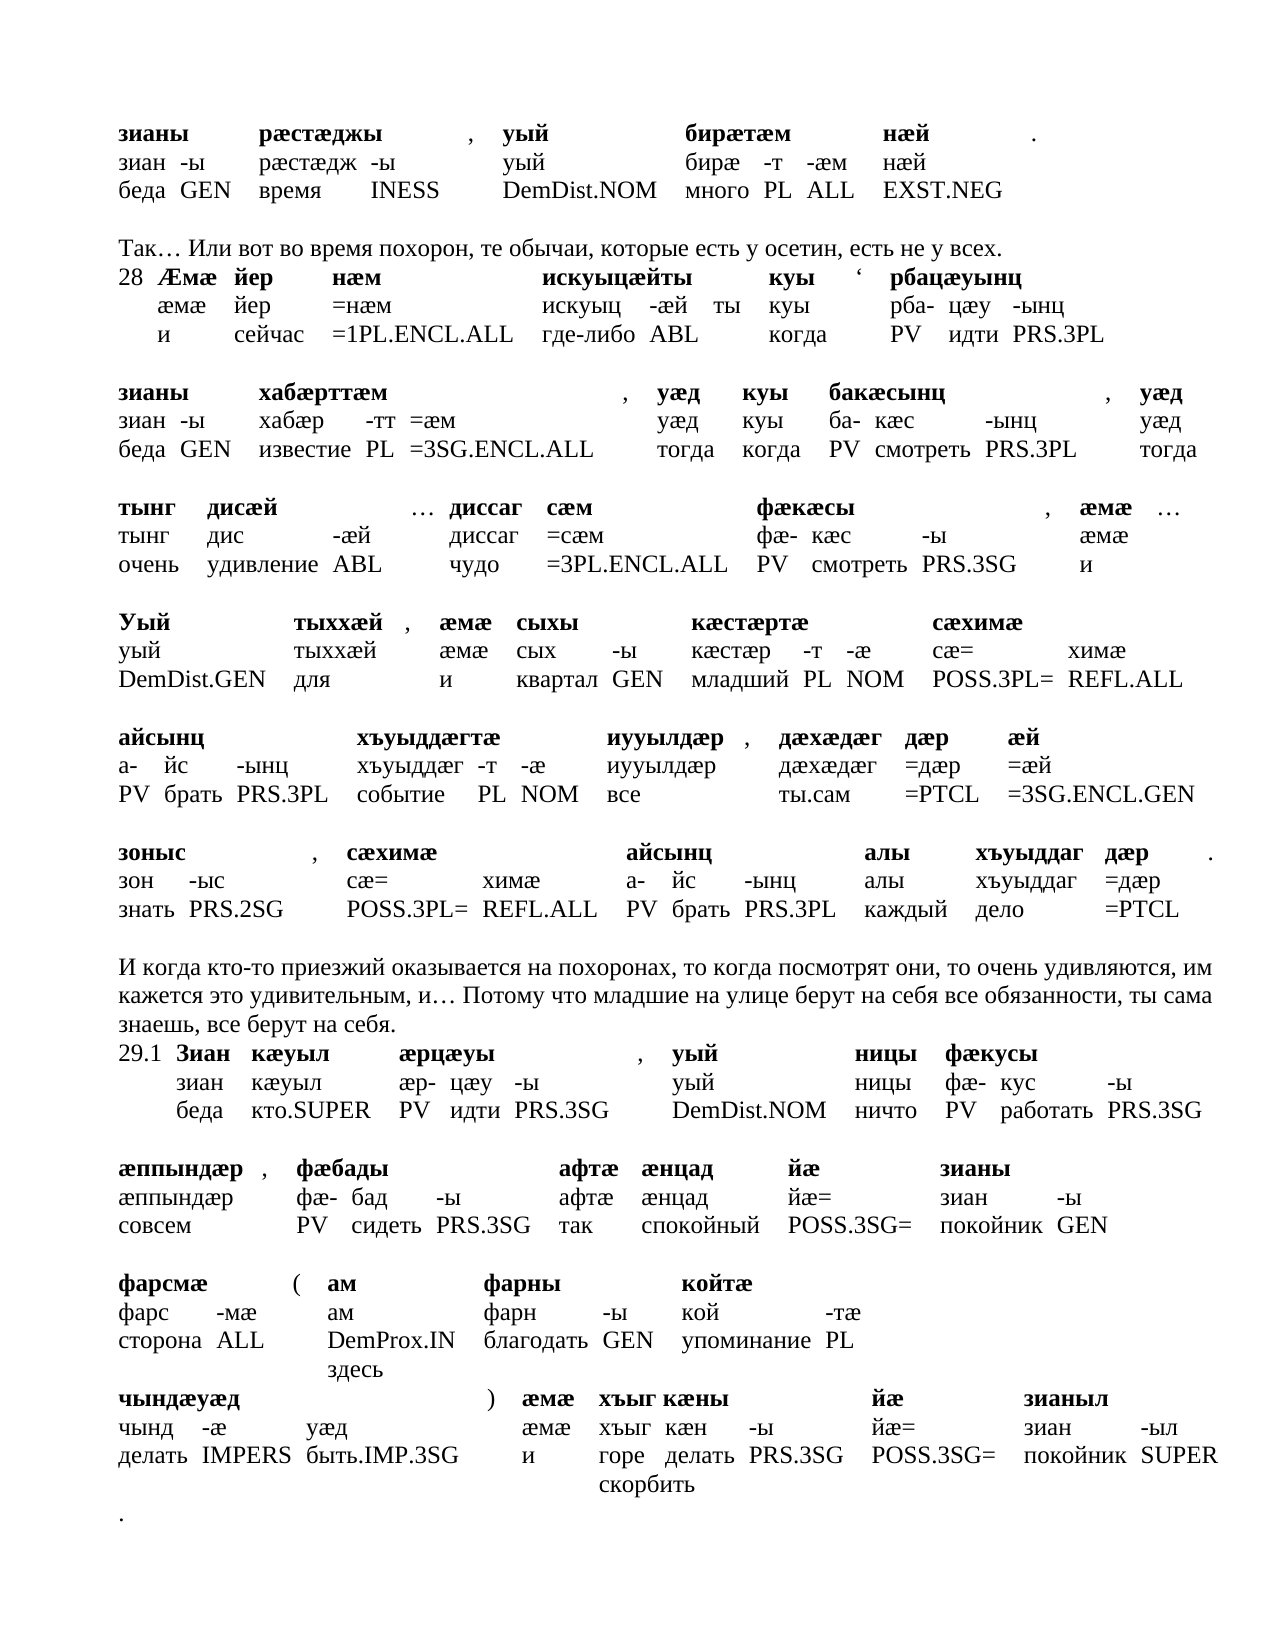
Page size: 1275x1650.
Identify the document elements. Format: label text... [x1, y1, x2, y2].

text =PTCL [1104, 894, 1180, 923]
text -ы [180, 406, 231, 434]
text PV [756, 549, 798, 578]
text а- [626, 866, 658, 894]
text спокойный [641, 1211, 760, 1239]
text уæд [657, 377, 728, 406]
text йер [234, 262, 318, 291]
text PRS.3SG [748, 1441, 844, 1469]
text ALL [216, 1326, 265, 1354]
text æй [1007, 722, 1209, 751]
text -ы [514, 1067, 609, 1096]
text идти [450, 1096, 500, 1124]
text куы [768, 262, 841, 291]
text æмæ [522, 1412, 571, 1441]
text кæн [665, 1412, 735, 1441]
text -ынц [1012, 291, 1105, 319]
text уæд [1139, 406, 1197, 434]
text æр- [398, 1067, 436, 1096]
text -æй [649, 291, 699, 319]
text -мæ [216, 1297, 265, 1326]
text тогда [657, 434, 714, 463]
text сæхимæ [932, 607, 1198, 636]
text быть.IMP.3SG [306, 1441, 459, 1469]
text зиан [118, 406, 166, 434]
text работать [1000, 1096, 1093, 1124]
text когда [768, 319, 827, 348]
text много [685, 176, 749, 204]
text где-либо [542, 319, 635, 348]
text 28 [118, 262, 143, 291]
text алы [864, 837, 962, 866]
text æмæ [522, 1383, 585, 1412]
text фæ- [756, 521, 798, 549]
text тыххæй [294, 636, 377, 664]
text . [118, 1498, 139, 1527]
text бирæтæм [685, 118, 869, 147]
text сæхимæ [346, 837, 612, 866]
text куы [768, 291, 827, 319]
text и [522, 1441, 571, 1469]
text йæ [871, 1383, 1010, 1412]
text PL [825, 1326, 861, 1354]
text рæстæдж [259, 147, 357, 176]
text =æм [409, 406, 594, 434]
text кæс [874, 406, 971, 434]
text иууылдæр [607, 722, 730, 751]
text -т [763, 147, 793, 176]
text GEN [602, 1326, 654, 1354]
text , [261, 1153, 282, 1182]
text иууылдæр [607, 751, 716, 779]
text =PTCL [904, 779, 980, 808]
text афтæ [559, 1153, 627, 1182]
text квартал [516, 664, 598, 693]
text и [157, 319, 206, 348]
text =3SG.ENCL.GEN [1007, 779, 1195, 808]
text ABL [649, 319, 699, 348]
text здесь [327, 1354, 469, 1383]
text зиан [940, 1182, 1043, 1211]
text благодать [483, 1326, 588, 1354]
text куы [742, 377, 815, 406]
text сæ= [346, 866, 468, 894]
text для [294, 664, 377, 693]
text PV [890, 319, 934, 348]
text беда [176, 1096, 223, 1124]
text , [622, 377, 643, 406]
text нæй [883, 147, 1003, 176]
text -ыл [1140, 1412, 1218, 1441]
text кто.SUPER [251, 1096, 371, 1124]
text -æй [332, 521, 383, 549]
text PRS.3PL [985, 434, 1077, 463]
text ты [713, 291, 741, 319]
text -æм [806, 147, 855, 176]
text кæстæр [691, 636, 789, 664]
text дисæй [207, 492, 396, 521]
text PRS.3PL [236, 779, 329, 808]
text PL [803, 664, 832, 693]
text POSS.3PL= [932, 664, 1054, 693]
text все [607, 779, 716, 808]
text бакæсынц [828, 377, 1091, 406]
text =3PL.ENCL.ALL [546, 549, 729, 578]
text йер [234, 291, 304, 319]
text брать [672, 894, 730, 923]
text æмæ [1079, 521, 1128, 549]
text известие [259, 434, 352, 463]
text и [1079, 549, 1128, 578]
text PRS.3PL [744, 894, 837, 923]
text EXST.NEG [883, 176, 1003, 204]
text -ы [370, 147, 440, 176]
text рба- [890, 291, 934, 319]
text химæ [482, 866, 598, 894]
text бад [351, 1182, 422, 1211]
text =3SG.ENCL.ALL [409, 434, 594, 463]
text событие [357, 779, 464, 808]
text смотреть [811, 549, 908, 578]
text дæхæдæг [779, 722, 891, 751]
text PV [626, 894, 658, 923]
text совсем [118, 1211, 234, 1239]
text сæ= [932, 636, 1054, 664]
text чындæуæд [118, 1383, 473, 1412]
text фарс [118, 1297, 202, 1326]
text -ы [436, 1182, 531, 1211]
text дæр [1104, 837, 1194, 866]
text дело [975, 894, 1077, 923]
text младший [691, 664, 789, 693]
text -ынц [236, 751, 329, 779]
text удивление [207, 549, 319, 578]
text DemDist.NOM [502, 176, 657, 204]
text POSS.3SG= [788, 1211, 912, 1239]
text афтæ [559, 1182, 614, 1211]
text идти [948, 319, 999, 348]
text PL [477, 779, 507, 808]
text йæ= [871, 1412, 996, 1441]
text йс [164, 751, 223, 779]
text æнцад [641, 1153, 774, 1182]
text PV [398, 1096, 436, 1124]
text ничто [854, 1096, 917, 1124]
text -ыс [189, 866, 284, 894]
text рæстæджы [259, 118, 454, 147]
text йæ= [788, 1182, 912, 1211]
text PRS.3SG [436, 1211, 531, 1239]
text нæй [883, 118, 1017, 147]
text хъуыддæг [357, 751, 464, 779]
text цæу [948, 291, 999, 319]
text каждый [864, 894, 948, 923]
text кæс [811, 521, 908, 549]
text хабæр [259, 406, 352, 434]
text дæр [904, 722, 994, 751]
text ABL [332, 549, 383, 578]
text алы [864, 866, 948, 894]
text PRS.3SG [922, 549, 1017, 578]
text уæд [657, 406, 714, 434]
text … [410, 492, 435, 521]
text =æй [1007, 751, 1195, 779]
text IMPERS [202, 1441, 292, 1469]
text æмæ [1079, 492, 1142, 521]
text зон [118, 866, 175, 894]
text зианы [118, 118, 245, 147]
text время [259, 176, 357, 204]
text æппындæр [118, 1182, 234, 1211]
text æмæ [157, 291, 206, 319]
text хъыг кæны [598, 1383, 858, 1412]
text смотреть [874, 434, 971, 463]
text куы [742, 406, 801, 434]
text фæ- [945, 1067, 986, 1096]
text сейчас [234, 319, 304, 348]
text , [1044, 492, 1066, 521]
text -ы [1057, 1182, 1108, 1211]
text , [744, 722, 765, 751]
text =нæм [332, 291, 514, 319]
text когда [742, 434, 801, 463]
text DemProx.IN [327, 1326, 456, 1354]
text PRS.3SG [1107, 1096, 1202, 1124]
text диссаг [449, 492, 533, 521]
text айсынц [626, 837, 850, 866]
text уый [118, 636, 266, 664]
text так [559, 1211, 614, 1239]
text GEN [180, 176, 231, 204]
text фарсмæ [118, 1268, 278, 1297]
text REFL.ALL [1068, 664, 1184, 693]
text фарн [483, 1297, 588, 1326]
text И когда кто-то приезжий оказывается на похоронах, то когда посмотрят они, то очень удивляются, им кажется это удивительным, и… Потому что младшие на улице берут на себя все обязанности, ты сама знаешь, все берут на себя. [118, 952, 1249, 1038]
text йæ [788, 1153, 926, 1182]
text скорбить [598, 1469, 858, 1498]
text фæкусы [945, 1038, 1216, 1067]
text , [637, 1038, 658, 1067]
text =дæр [904, 751, 980, 779]
text бирæ [685, 147, 749, 176]
text DemDist.GEN [118, 664, 266, 693]
text искуыцæйты [542, 262, 755, 291]
text ницы [854, 1038, 931, 1067]
text брать [164, 779, 223, 808]
text PV [945, 1096, 986, 1124]
text рбацæуынц [890, 262, 1119, 291]
text -æ [202, 1412, 292, 1441]
text сидеть [351, 1211, 422, 1239]
text ам [327, 1268, 469, 1297]
text REFL.ALL [482, 894, 598, 923]
text зианыл [1024, 1383, 1232, 1412]
text Æмæ [157, 262, 220, 291]
text ба- [828, 406, 861, 434]
text хъуыддаг [975, 866, 1077, 894]
text ( [292, 1268, 313, 1297]
text и [439, 664, 488, 693]
text фæбады [296, 1153, 545, 1182]
text чудо [449, 549, 519, 578]
text кус [1000, 1067, 1093, 1096]
text сыхы [516, 607, 677, 636]
text -тæ [825, 1297, 861, 1326]
text хъыг [598, 1412, 651, 1441]
text ) [487, 1383, 508, 1412]
text тыххæй [294, 607, 391, 636]
text сæм [546, 492, 743, 521]
text сых [516, 636, 598, 664]
text уæд [306, 1412, 459, 1441]
text -ы [180, 147, 231, 176]
text GEN [612, 664, 663, 693]
text делать [665, 1441, 735, 1469]
text -ы [748, 1412, 844, 1441]
text -ынц [985, 406, 1077, 434]
text чынд [118, 1412, 188, 1441]
text упоминание [681, 1326, 811, 1354]
text INESS [370, 176, 440, 204]
text æрцæуы [398, 1038, 623, 1067]
text дис [207, 521, 319, 549]
text PV [118, 779, 150, 808]
text -ынц [744, 866, 837, 894]
text =1PL.ENCL.ALL [332, 319, 514, 348]
text -т [803, 636, 832, 664]
text уый [502, 147, 657, 176]
text . [1207, 837, 1228, 866]
text æмæ [439, 636, 488, 664]
text делать [118, 1441, 188, 1469]
text æмæ [439, 607, 502, 636]
text кæстæртæ [691, 607, 918, 636]
text уый [672, 1067, 827, 1096]
text -ы [1107, 1067, 1202, 1096]
text PRS.3SG [514, 1096, 609, 1124]
text æппындæр [118, 1153, 248, 1182]
text знать [118, 894, 175, 923]
text SUPER [1140, 1441, 1218, 1469]
text NOM [846, 664, 904, 693]
text -ы [922, 521, 1017, 549]
text хабæрттæм [259, 377, 608, 406]
text тынг [118, 521, 179, 549]
text , [404, 607, 425, 636]
text PL [365, 434, 396, 463]
text NOM [521, 779, 579, 808]
text зианы [940, 1153, 1122, 1182]
text -ы [602, 1297, 654, 1326]
text искуыц [542, 291, 635, 319]
text покойник [1024, 1441, 1127, 1469]
text -æ [521, 751, 579, 779]
text уæд [1139, 377, 1211, 406]
text а- [118, 751, 150, 779]
text . [1031, 118, 1052, 147]
text тынг [118, 492, 193, 521]
text PL [763, 176, 793, 204]
text -т [477, 751, 507, 779]
text дæхæдæг [779, 751, 877, 779]
text фæкæсы [756, 492, 1031, 521]
text ам [327, 1297, 456, 1326]
text -ы [612, 636, 663, 664]
text хъуыддæгтæ [357, 722, 593, 751]
text зиан [118, 147, 166, 176]
text кæуыл [251, 1067, 371, 1096]
text тогда [1139, 434, 1197, 463]
text койтæ [681, 1268, 875, 1297]
text , [468, 118, 489, 147]
text ты.сам [779, 779, 877, 808]
text йс [672, 866, 730, 894]
text PRS.2SG [189, 894, 284, 923]
text PV [828, 434, 861, 463]
text … [1156, 492, 1181, 521]
text айсынц [118, 722, 343, 751]
text -тт [365, 406, 396, 434]
text зианы [118, 377, 245, 406]
text Так… Или вот во время похорон, те обычаи, которые есть у осетин, есть не у всех. [118, 233, 1249, 262]
text беда [118, 176, 166, 204]
text диссаг [449, 521, 519, 549]
text зиан [1024, 1412, 1127, 1441]
text =дæр [1104, 866, 1180, 894]
text GEN [180, 434, 231, 463]
text зоныс [118, 837, 298, 866]
text сторона [118, 1326, 202, 1354]
text кæуыл [251, 1038, 385, 1067]
text кой [681, 1297, 811, 1326]
text химæ [1068, 636, 1184, 664]
text зиан [176, 1067, 223, 1096]
text PV [296, 1211, 337, 1239]
text уый [672, 1038, 841, 1067]
text покойник [940, 1211, 1043, 1239]
text 29.1 [118, 1038, 162, 1067]
text хъуыддаг [975, 837, 1091, 866]
text æнцад [641, 1182, 760, 1211]
text , [1105, 377, 1126, 406]
text цæу [450, 1067, 500, 1096]
text GEN [1057, 1211, 1108, 1239]
text фарны [483, 1268, 668, 1297]
text горе [598, 1441, 651, 1469]
text =сæм [546, 521, 729, 549]
text фæ- [296, 1182, 337, 1211]
text POSS.3PL= [346, 894, 468, 923]
text ALL [806, 176, 855, 204]
text Зиан [176, 1038, 237, 1067]
text ‘ [855, 262, 876, 291]
text , [312, 837, 333, 866]
text PRS.3PL [1012, 319, 1105, 348]
text DemDist.NOM [672, 1096, 827, 1124]
text -æ [846, 636, 904, 664]
text уый [502, 118, 671, 147]
text POSS.3SG= [871, 1441, 996, 1469]
text беда [118, 434, 166, 463]
text нæм [332, 262, 528, 291]
text ницы [854, 1067, 917, 1096]
text очень [118, 549, 179, 578]
text Уый [118, 607, 280, 636]
